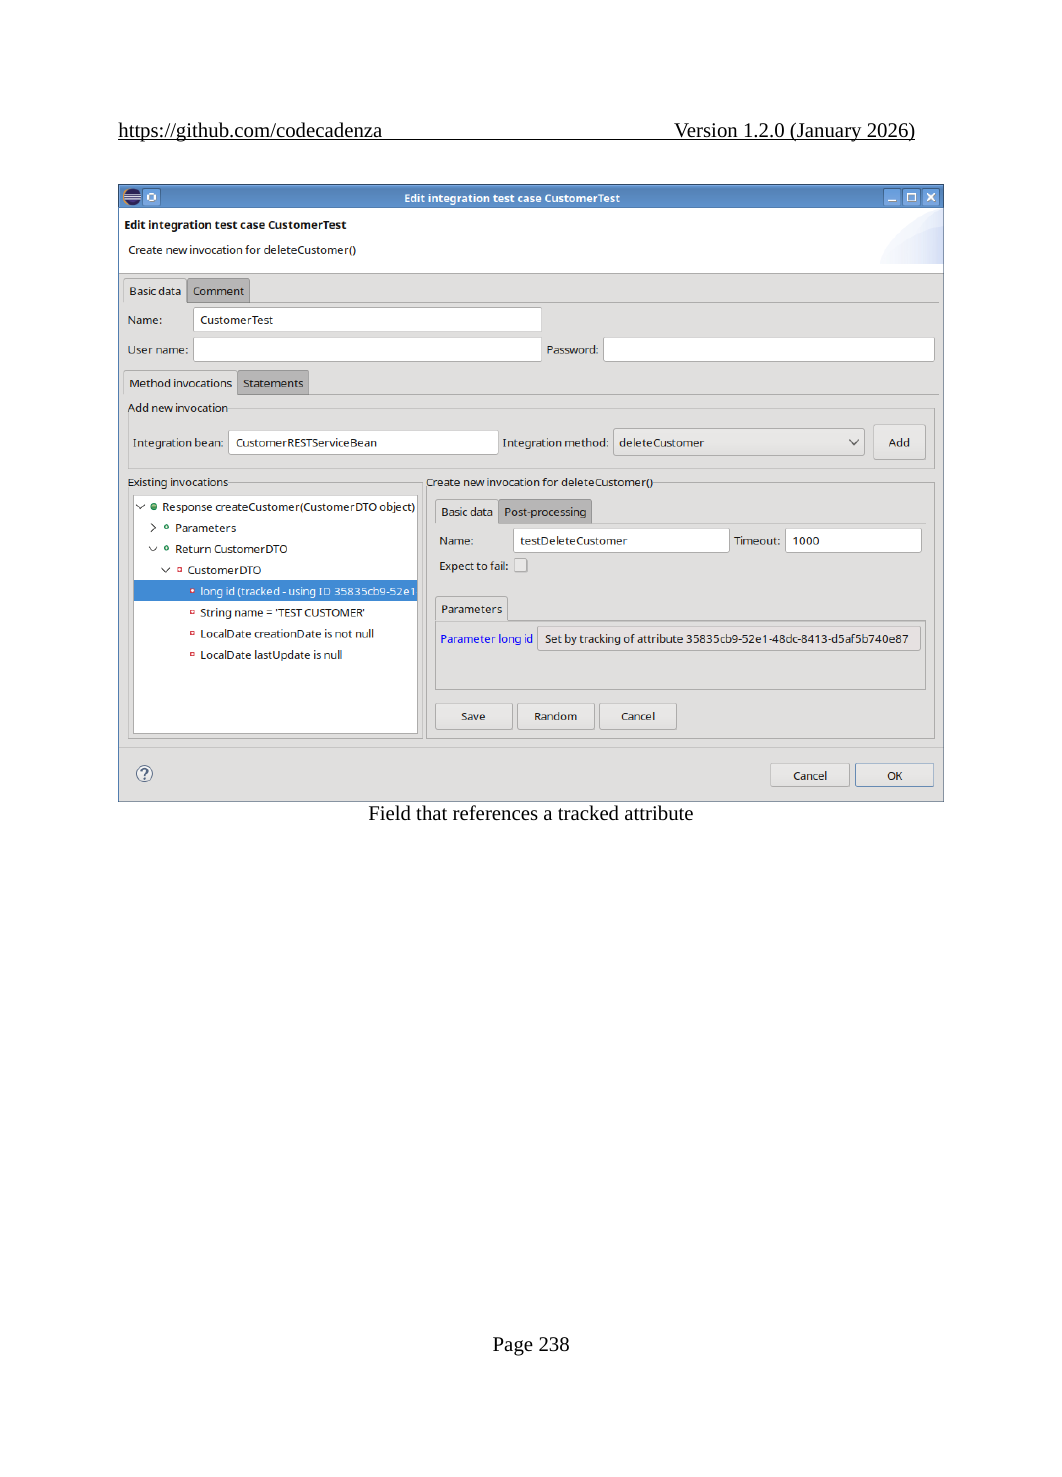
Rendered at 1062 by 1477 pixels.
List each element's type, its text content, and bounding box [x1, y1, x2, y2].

text Field that references a tracked attribute [118, 802, 944, 825]
picture [118, 184, 944, 802]
